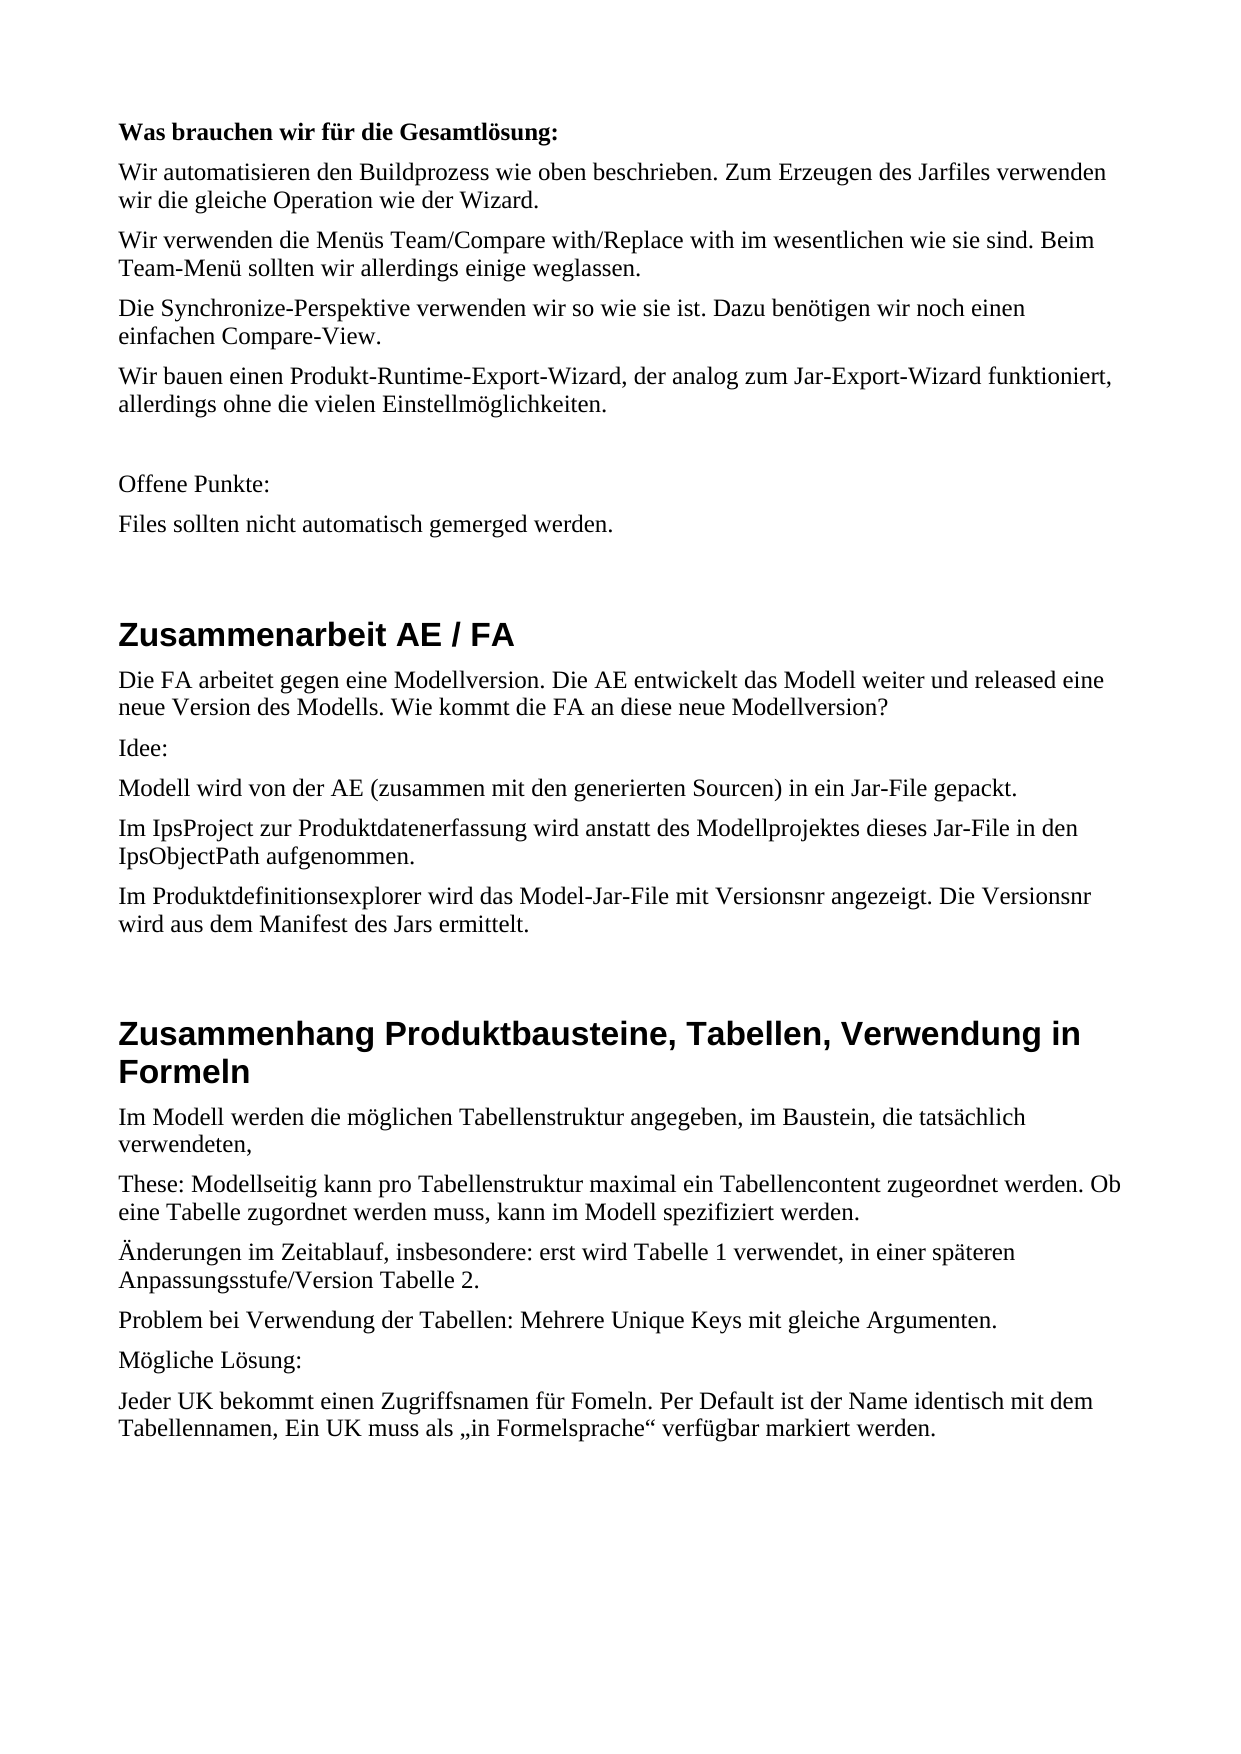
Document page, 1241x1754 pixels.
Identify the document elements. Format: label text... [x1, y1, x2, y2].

text Im Produktdefinitionsexplorer wird das Model-Jar-File mit Versionsnr angezeigt. Die Versionsnr wird aus dem Manifest des Jars ermittelt. [118, 882, 1122, 937]
text Modell wird von der AE (zusammen mit den generierten Sourcen) in ein Jar-File gepackt. [118, 774, 1122, 802]
text Jeder UK bekommt einen Zugriffsnamen für Fomeln. Per Default ist der Name identisch mit dem Tabellennamen, Ein UK muss als „in Formelsprache“ verfügbar markiert werden. [118, 1387, 1122, 1442]
text These: Modellseitig kann pro Tabellenstruktur maximal ein Tabellencontent zugeordnet werden. Ob eine Tabelle zugordnet werden muss, kann im Modell spezifiziert werden. [118, 1171, 1122, 1226]
text Was brauchen wir für die Gesamtlösung: [118, 118, 1122, 146]
text Wir verwenden die Menüs Team/Compare with/Replace with im wesentlichen wie sie sind. Beim Team-Menü sollten wir allerdings einige weglassen. [118, 226, 1122, 282]
text Die Synchronize-Perspektive verwenden wir so wie sie ist. Dazu benötigen wir noch einen einfachen Compare-View. [118, 294, 1122, 349]
text Offene Punkte: [118, 470, 1122, 498]
text Wir automatisieren den Buildprozess wie oben beschrieben. Zum Erzeugen des Jarfiles verwenden wir die gleiche Operation wie der Wizard. [118, 158, 1122, 214]
text Mögliche Lösung: [118, 1347, 1122, 1374]
text Wir bauen einen Produkt-Runtime-Export-Wizard, der analog zum Jar-Export-Wizard funktioniert, allerdings ohne die vielen Einstellmöglichkeiten. [118, 362, 1122, 417]
text Die FA arbeitet gegen eine Modellversion. Die AE entwickelt das Modell weiter und released eine neue Version des Modells. Wie kommt die FA an diese neue Modellversion? [118, 666, 1122, 721]
text Idee: [118, 734, 1122, 761]
text Im Modell werden die möglichen Tabellenstruktur angegeben, im Baustein, die tatsächlich verwendeten, [118, 1103, 1122, 1158]
text Problem bei Verwendung der Tabellen: Mehrere Unique Keys mit gleiche Argumenten. [118, 1306, 1122, 1334]
text Änderungen im Zeitablauf, insbesondere: erst wird Tabelle 1 verwendet, in einer späteren Anpassungsstufe/Version Tabelle 2. [118, 1238, 1122, 1294]
subtitle Zusammenhang Produktbausteine, Tabellen, Verwendung in Formeln [118, 1015, 1122, 1090]
text Files sollten nicht automatisch gemerged werden. [118, 510, 1122, 538]
text Im IpsProject zur Produktdatenerfassung wird anstatt des Modellprojektes dieses Jar-File in den IpsObjectPath aufgenommen. [118, 814, 1122, 869]
subtitle Zusammenarbeit AE / FA [118, 616, 1122, 653]
